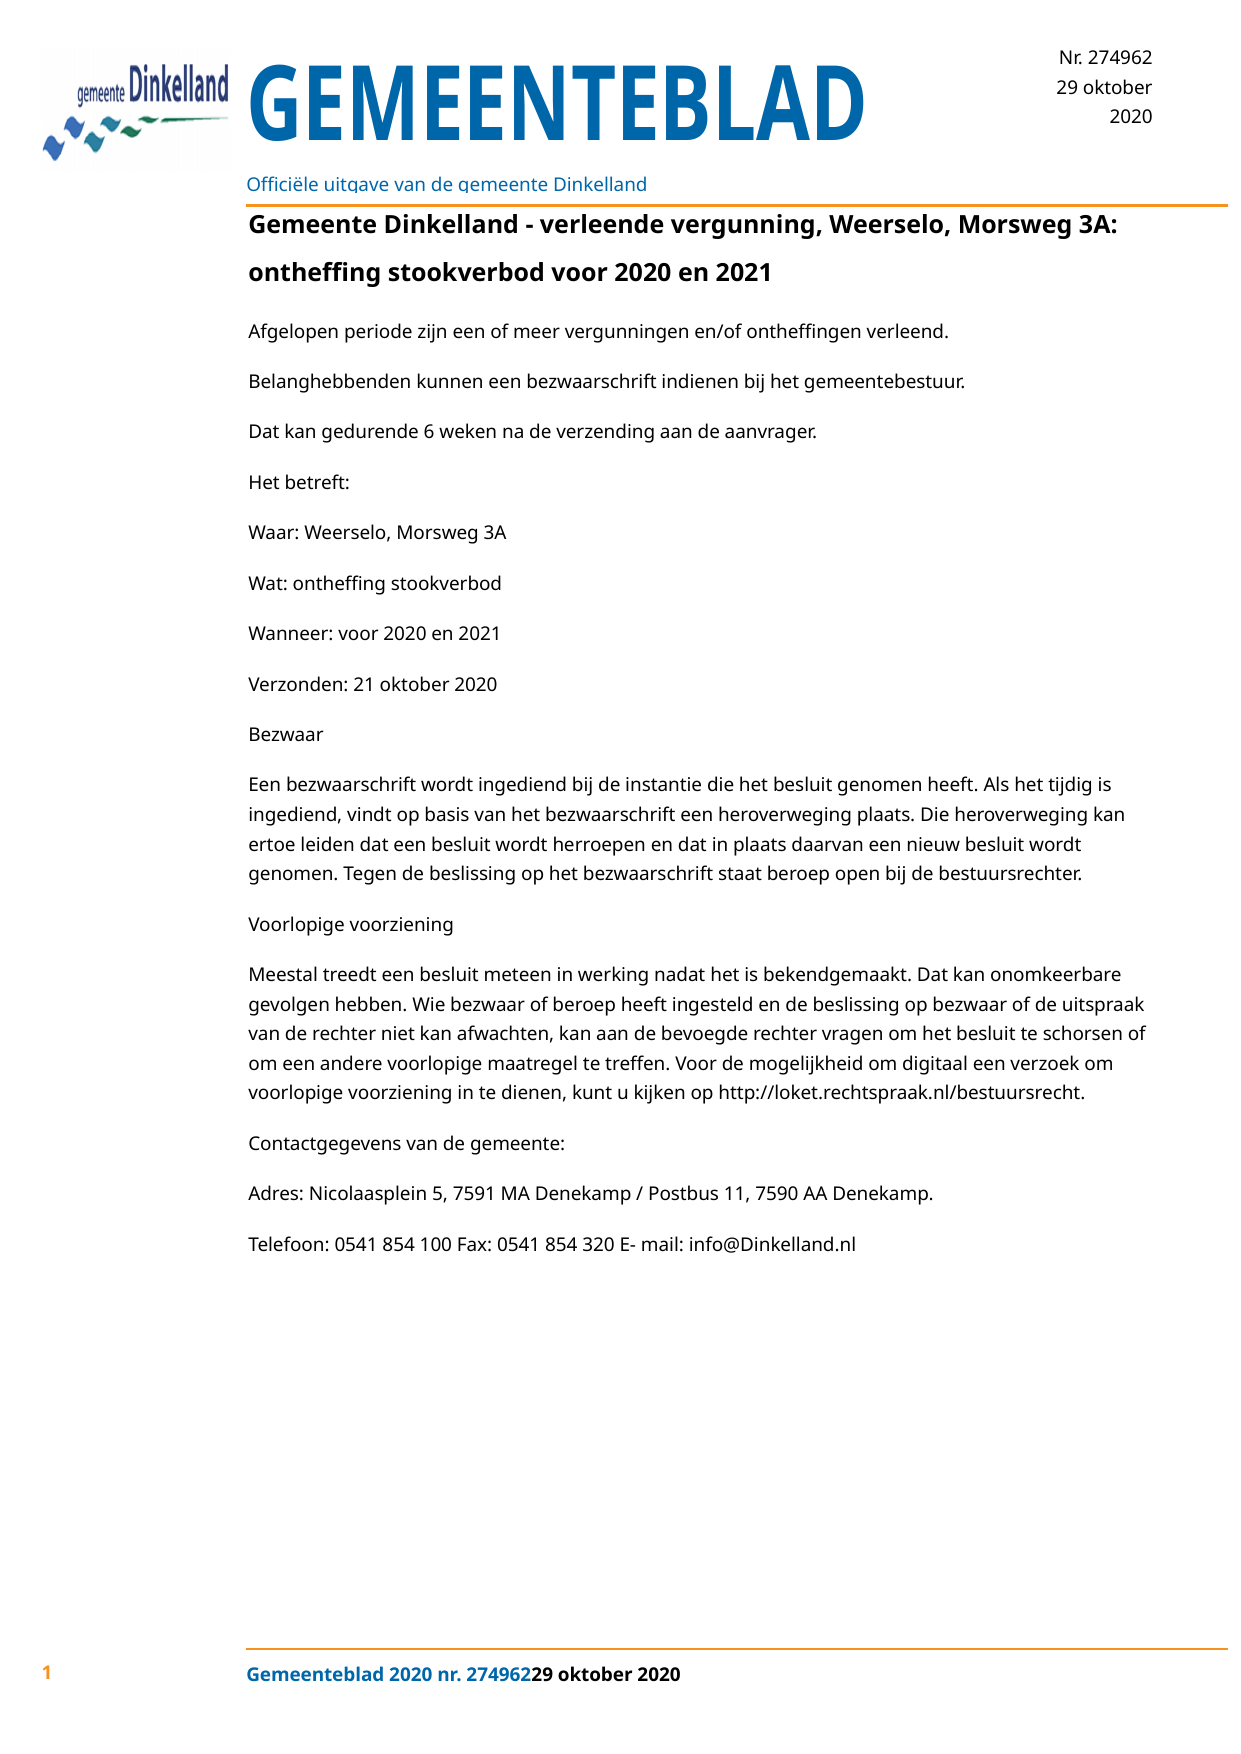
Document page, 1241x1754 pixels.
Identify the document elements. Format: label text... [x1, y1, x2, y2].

text Verzonden: 21 oktober 2020 [248, 671, 1152, 697]
text Telefoon: 0541 854 100 Fax: 0541 854 320 E- mail: info@Dinkelland.nl [248, 1231, 1152, 1257]
picture [41, 47, 231, 172]
text Belanghebbenden kunnen een bezwaarschrift indienen bij het gemeentebestuur. [248, 368, 1152, 394]
text Het betreft: [248, 469, 1152, 495]
text Wanneer: voor 2020 en 2021 [248, 620, 1152, 646]
text Een bezwaarschrift wordt ingediend bij de instantie die het besluit genomen heeft. Als het tijdig is ingediend, vindt op basis van het bezwaarschrift een heroverweging plaats. Die heroverweging kan ertoe leiden dat een besluit wordt herroepen en dat in plaats daarvan een nieuw besluit wordt genomen. Tegen de beslissing op het bezwaarschrift staat beroep open bij de bestuursrechter. [248, 772, 1152, 886]
text Waar: Weerselo, Morsweg 3A [248, 519, 1152, 545]
text Gemeente Dinkelland - verleende vergunning, Weerselo, Morsweg 3A: ontheffing stookverbod voor 2020 en 2021 [248, 207, 1152, 288]
text Dat kan gedurende 6 weken na de verzending aan de aanvrager. [248, 419, 1152, 444]
text Wat: ontheffing stookverbod [248, 570, 1152, 596]
text Bezwaar [248, 721, 1152, 747]
text Voorlopige voorziening [248, 911, 1152, 937]
text Meestal treedt een besluit meteen in werking nadat het is bekendgemaakt. Dat kan onomkeerbare gevolgen hebben. Wie bezwaar of beroep heeft ingesteld en de beslissing op bezwaar of de uitspraak van de rechter niet kan afwachten, kan aan de bevoegde rechter vragen om het besluit te schorsen of om een andere voorlopige maatregel te treffen. Voor de mogelijkheid om digitaal een verzoek om voorlopige voorziening in te dienen, kunt u kijken op http://loket.rechtspraak.nl/bestuursrecht. [248, 961, 1152, 1105]
text Afgelopen periode zijn een of meer vergunningen en/of ontheffingen verleend. [248, 318, 1152, 344]
text Contactgegevens van de gemeente: [248, 1130, 1152, 1156]
text Adres: Nicolaasplein 5, 7591 MA Denekamp / Postbus 11, 7590 AA Denekamp. [248, 1180, 1152, 1206]
